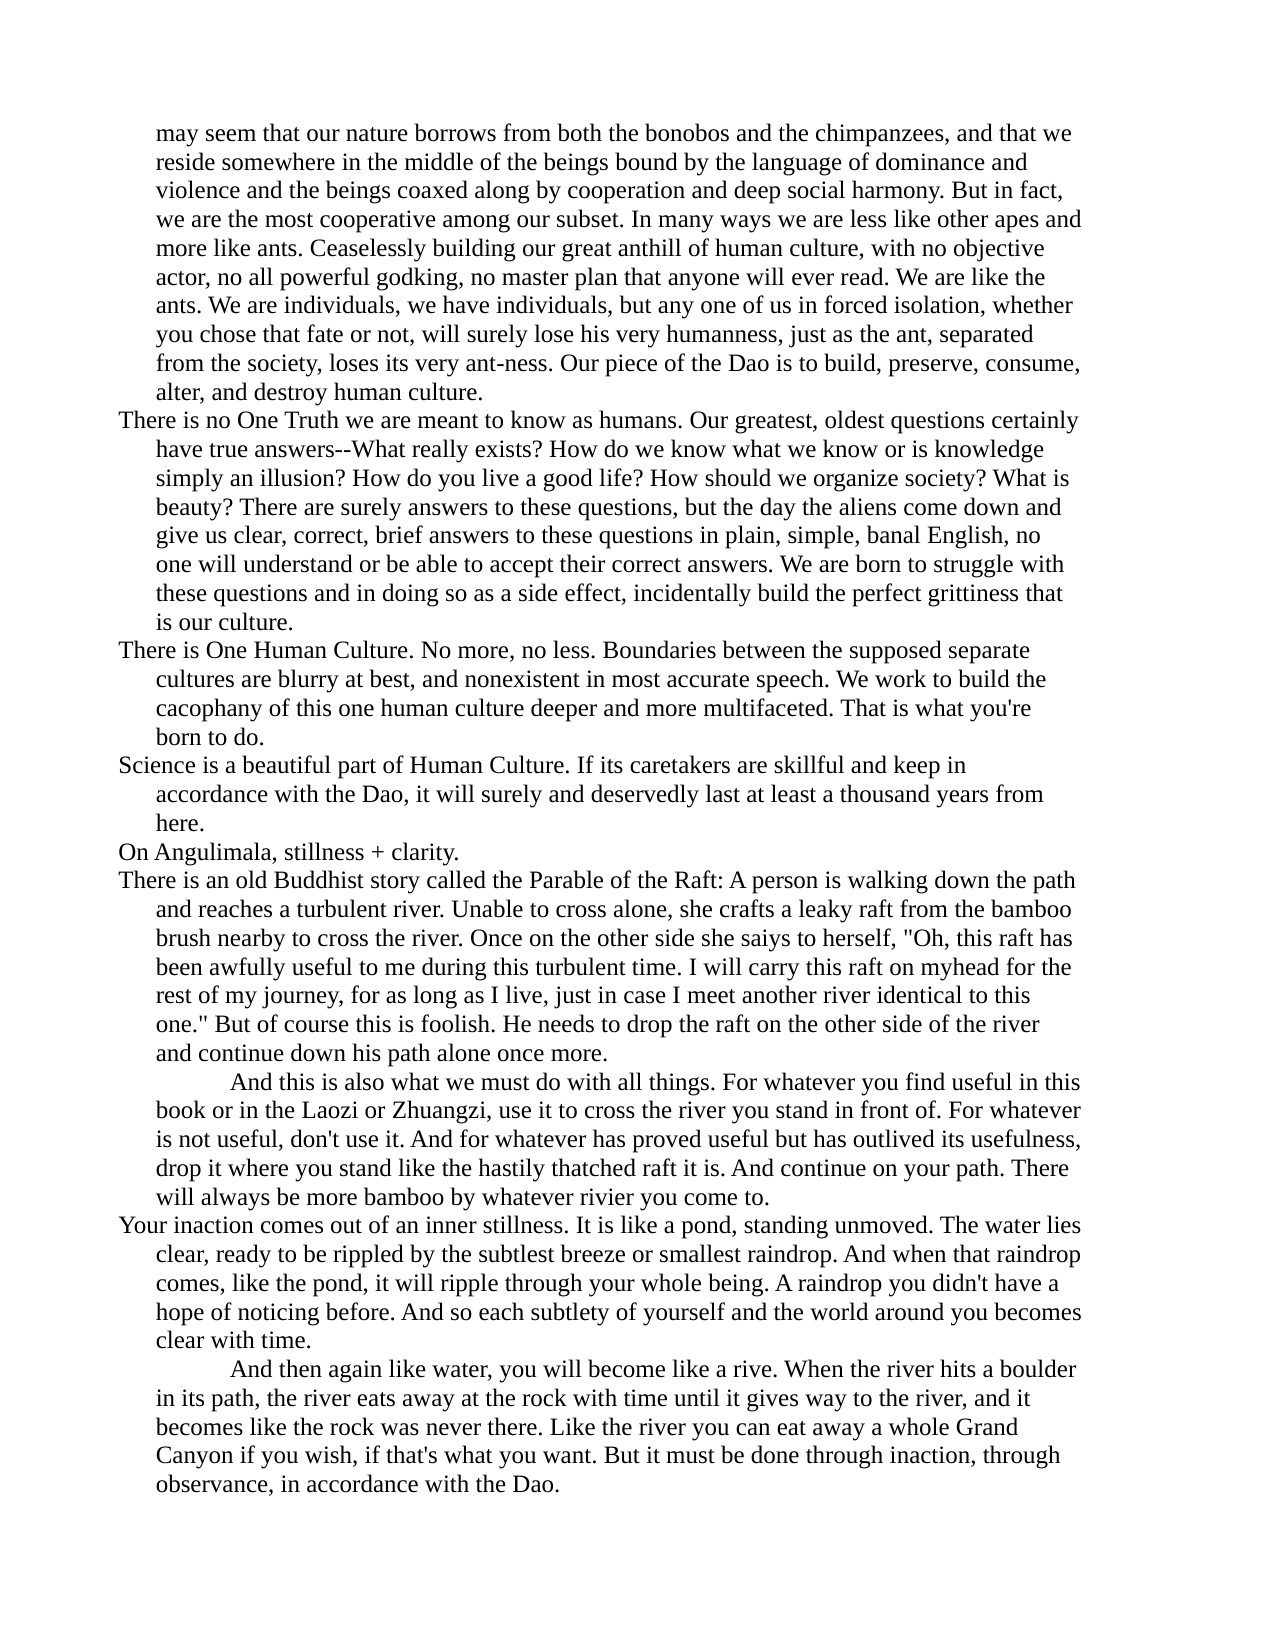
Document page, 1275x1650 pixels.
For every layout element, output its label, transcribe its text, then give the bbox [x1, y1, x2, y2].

text may seem that our nature borrows from both the bonobos and the chimpanzees, and that we reside somewhere in the middle of the beings bound by the language of dominance and violence and the beings coaxed along by cooperation and deep social harmony. But in fact, we are the most cooperative among our subset. In many ways we are less like other apes and more like ants. Ceaselessly building our great anthill of human culture, with no objective actor, no all powerful godking, no master plan that anyone will ever read. We are like the ants. We are individuals, we have individuals, but any one of us in forced isolation, whether you chose that fate or not, will surely lose his very humanness, just as the ant, separated from the society, loses its very ant-ness. Our piece of the Dao is to build, preserve, consume, alter, and destroy human culture. [118, 118, 1082, 406]
text There is One Human Culture. No more, no less. Boundaries between the supposed separate cultures are blurry at best, and nonexistent in most accurate speech. We work to build the cacophany of this one human culture deeper and more multifaceted. That is what you're born to do. [118, 636, 1082, 751]
text There is no One Truth we are meant to know as humans. Our greatest, oldest questions certainly have true answers--What really exists? How do we know what we know or is knowledge simply an illusion? How do you live a good life? How should we organize society? What is beauty? There are surely answers to these questions, but the day the aliens come down and give us clear, correct, brief answers to these questions in plain, simple, banal English, no one will understand or be able to accept their correct answers. We are born to struggle with these questions and in doing so as a side effect, incidentally build the perfect grittiness that is our culture. [118, 406, 1082, 636]
text On Angulimala, stillness + clarity. [118, 837, 1082, 866]
text Science is a beautiful part of Human Culture. If its caretakers are skillful and keep in accordance with the Dao, it will surely and deservedly last at least a thousand years from here. [118, 751, 1082, 837]
text And then again like water, you will become like a rive. When the river hits a boulder in its path, the river eats away at the rock with time until it gives way to the river, and it becomes like the rock was never there. Like the river you can eat away a whole Grand Canyon if you wish, if that's what you want. But it must be done through inaction, through observance, in accordance with the Dao. [118, 1354, 1082, 1498]
text Your inaction comes out of an inner stillness. It is like a pond, standing unmoved. The water lies clear, ready to be rippled by the subtlest breeze or smallest raindrop. And when that raindrop comes, like the pond, it will ripple through your whole being. A raindrop you didn't have a hope of noticing before. And so each subtlety of yourself and the world around you becomes clear with time. [118, 1211, 1082, 1354]
text There is an old Buddhist story called the Parable of the Raft: A person is walking down the path and reaches a turbulent river. Unable to cross alone, she crafts a leaky raft from the bamboo brush nearby to cross the river. Once on the other side she saiys to herself, "Oh, this raft has been awfully useful to me during this turbulent time. I will carry this raft on myhead for the rest of my journey, for as long as I live, just in case I meet another river identical to this one." But of course this is foolish. He needs to drop the raft on the other side of the river and continue down his path alone once more. [118, 866, 1082, 1067]
text And this is also what we must do with all things. For whatever you find useful in this book or in the Laozi or Zhuangzi, use it to cross the river you stand in front of. For whatever is not useful, don't use it. And for whatever has proved useful but has outlived its usefulness, drop it where you stand like the hastily thatched raft it is. And continue on your path. There will always be more bamboo by whatever rivier you come to. [118, 1067, 1082, 1211]
